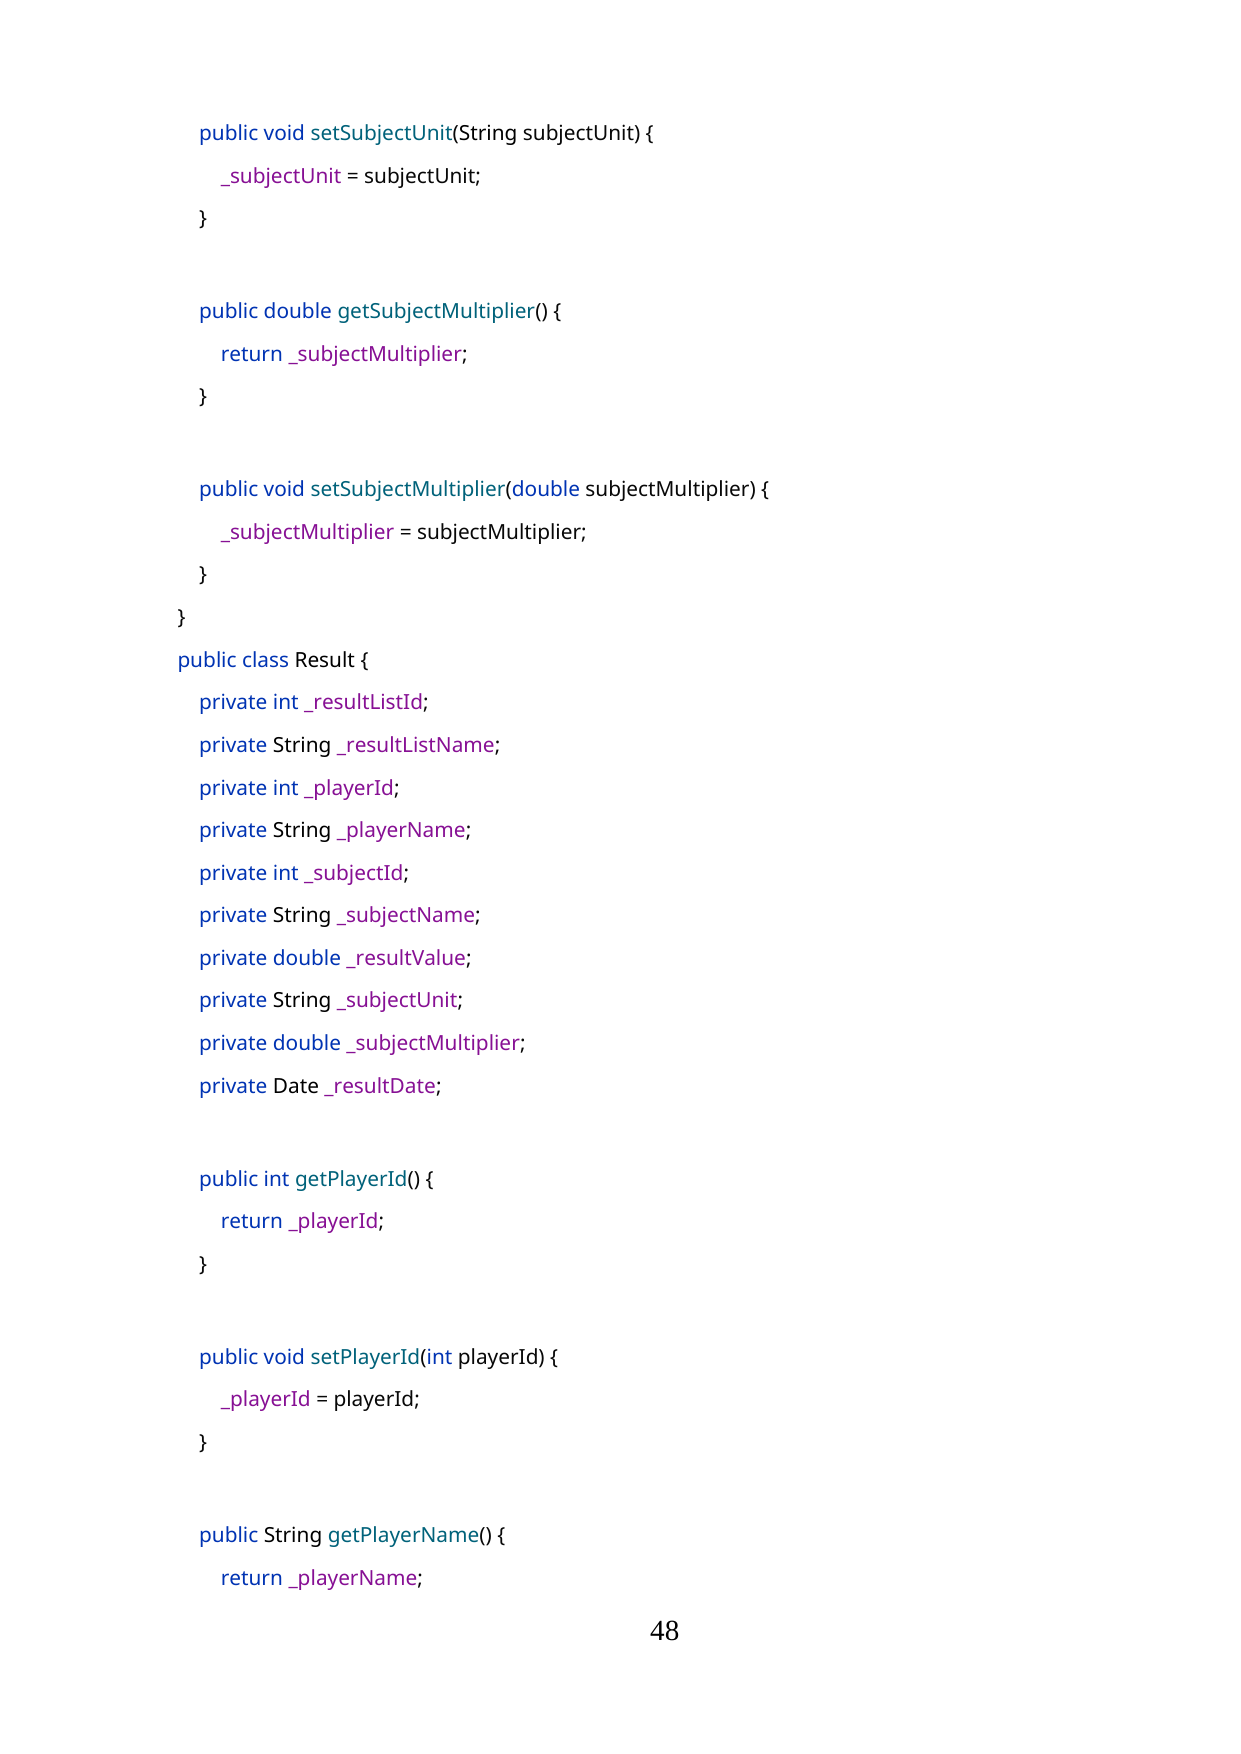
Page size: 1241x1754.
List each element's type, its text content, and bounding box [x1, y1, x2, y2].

text public void setSubjectUnit(String subjectUnit) { _subjectUnit = subjectUnit; } public double getSubjectMultiplier() { return _subjectMultiplier; } public void setSubjectMultiplier(double subjectMultiplier) { _subjectMultiplier = subjectMultiplier; } } [177, 118, 1152, 631]
text public class Result { private int _resultListId; private String _resultListName; private int _playerId; private String _playerName; private int _subjectId; private String _subjectName; private double _resultValue; private String _subjectUnit; private double _subjectMultiplier; private Date _resultDate; public int getPlayerId() { return _playerId; } public void setPlayerId(int playerId) { _playerId = playerId; } public String getPlayerName() { return _playerName; [177, 645, 1152, 1591]
